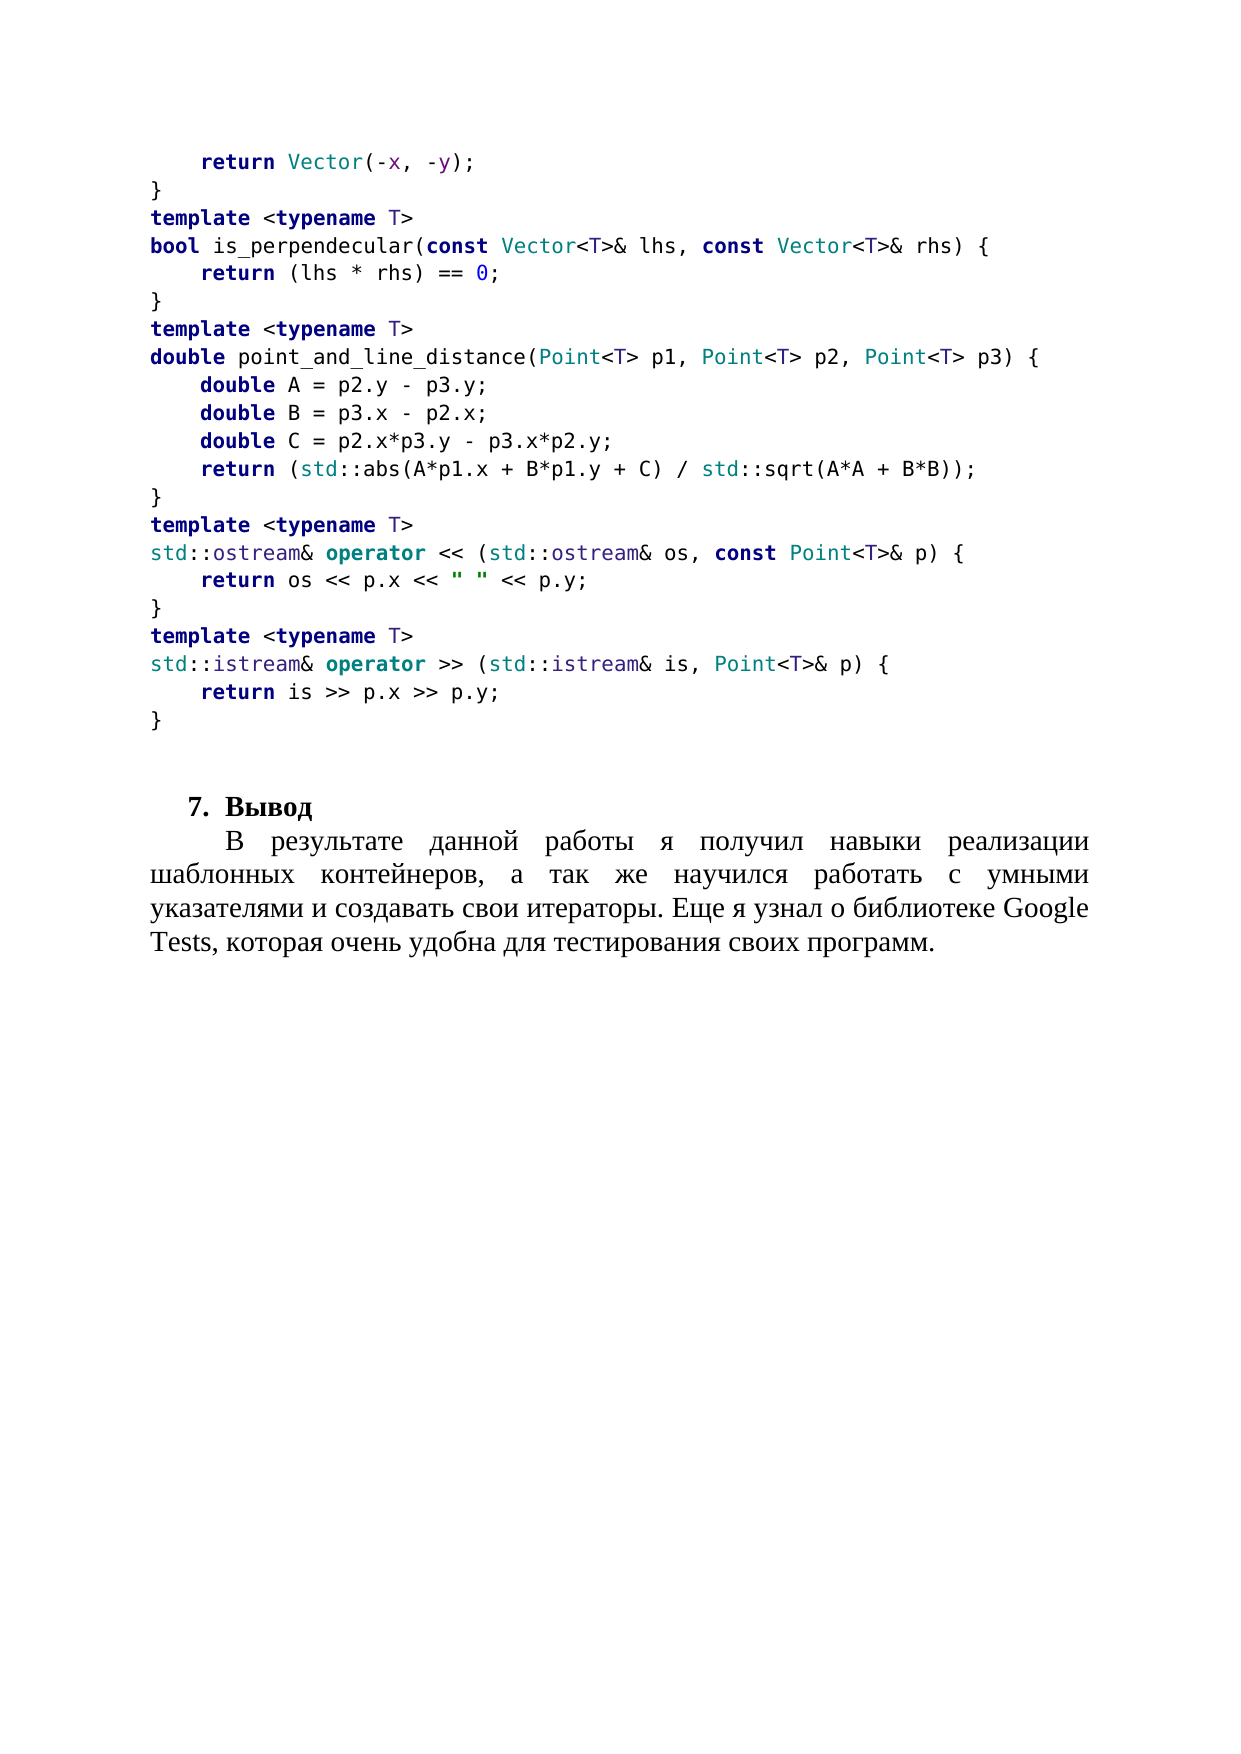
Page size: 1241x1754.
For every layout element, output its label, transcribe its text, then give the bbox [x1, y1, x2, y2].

text return (lhs * rhs) == 0; [150, 261, 1090, 286]
text template <typename T> [150, 624, 1090, 648]
text } [150, 485, 1090, 509]
text std::istream& operator >> (std::istream& is, Point<T>& p) { [150, 652, 1090, 676]
text return is >> p.x >> p.y; [150, 680, 1090, 704]
text В результате данной работы я получил навыки реализации шаблонных контейнеров, а так же научился работать с умными указателями и создавать свои итераторы. Еще я узнал о библиотеке Google Tests, которая очень удобна для тестирования своих программ. [150, 823, 1090, 957]
text template <typename T> [150, 317, 1090, 342]
text return (std::abs(A*p1.x + B*p1.y + C) / std::sqrt(A*A + B*B)); [150, 457, 1090, 481]
text double A = p2.y - p3.y; [150, 373, 1090, 397]
text } [150, 289, 1090, 314]
text bool is_perpendecular(const Vector<T>& lhs, const Vector<T>& rhs) { [150, 234, 1090, 258]
text double point_and_line_distance(Point<T> p1, Point<T> p2, Point<T> p3) { [150, 345, 1090, 369]
text double C = p2.x*p3.y - p3.x*p2.y; [150, 429, 1090, 453]
text return os << p.x << " " << p.y; [150, 568, 1090, 593]
text std::ostream& operator << (std::ostream& os, const Point<T>& p) { [150, 541, 1090, 565]
text } [150, 596, 1090, 621]
list Вывод [187, 789, 1090, 823]
text template <typename T> [150, 206, 1090, 230]
text } [150, 708, 1090, 732]
text double B = p3.x - p2.x; [150, 401, 1090, 425]
text template <typename T> [150, 513, 1090, 537]
text return Vector(-x, -y); [150, 150, 1090, 174]
text } [150, 178, 1090, 202]
